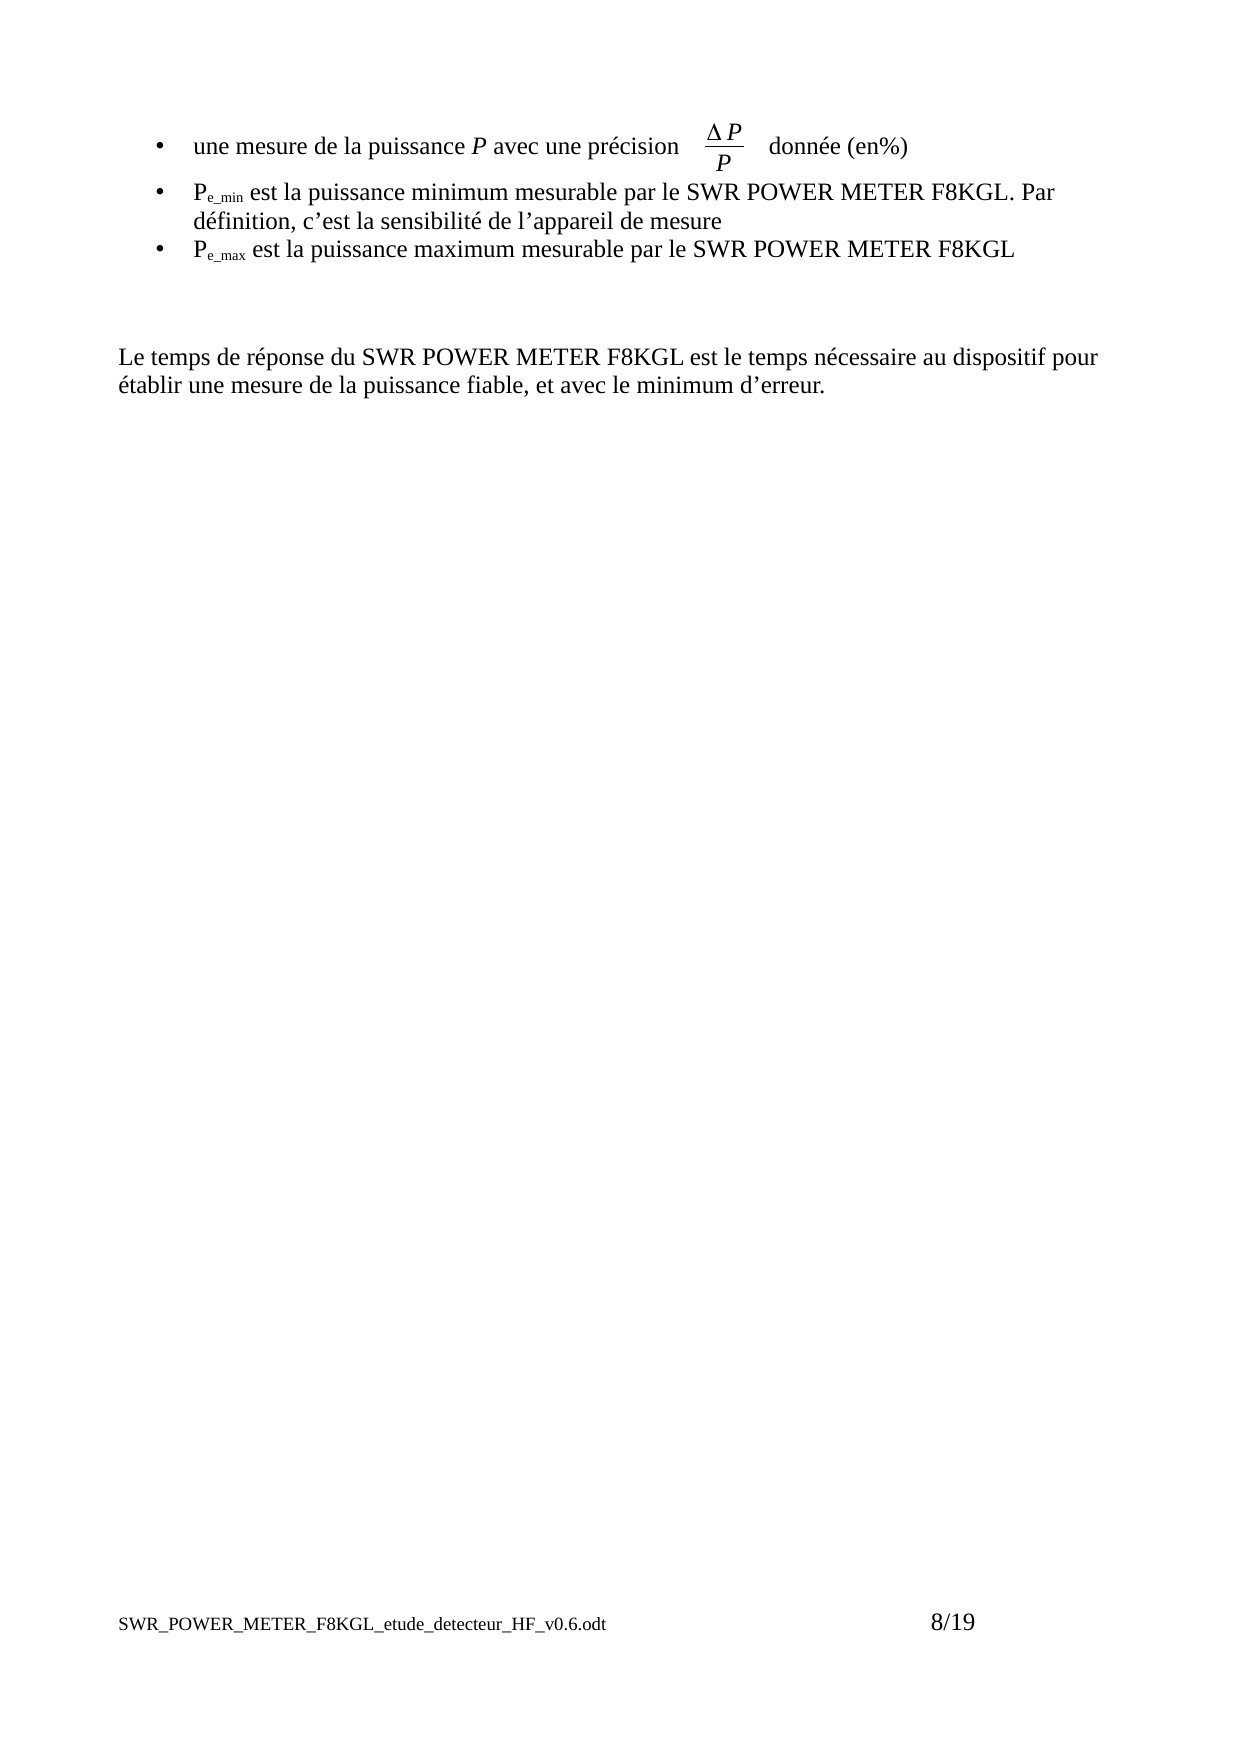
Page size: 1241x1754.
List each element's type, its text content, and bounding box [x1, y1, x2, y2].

list Pe_min est la puissance minimum mesurable par le SWR POWER METER F8KGL. Par définition, c’est la sensibilité de l’appareil de mesure [156, 177, 1122, 234]
list une mesure de la puissance P avec une précision donnée (en%) [156, 118, 1122, 177]
text Le temps de réponse du SWR POWER METER F8KGL est le temps nécessaire au dispositif pour établir une mesure de la puissance fiable, et avec le minimum d’erreur. [118, 342, 1122, 399]
list Pe_max est la puissance maximum mesurable par le SWR POWER METER F8KGL [156, 234, 1122, 263]
